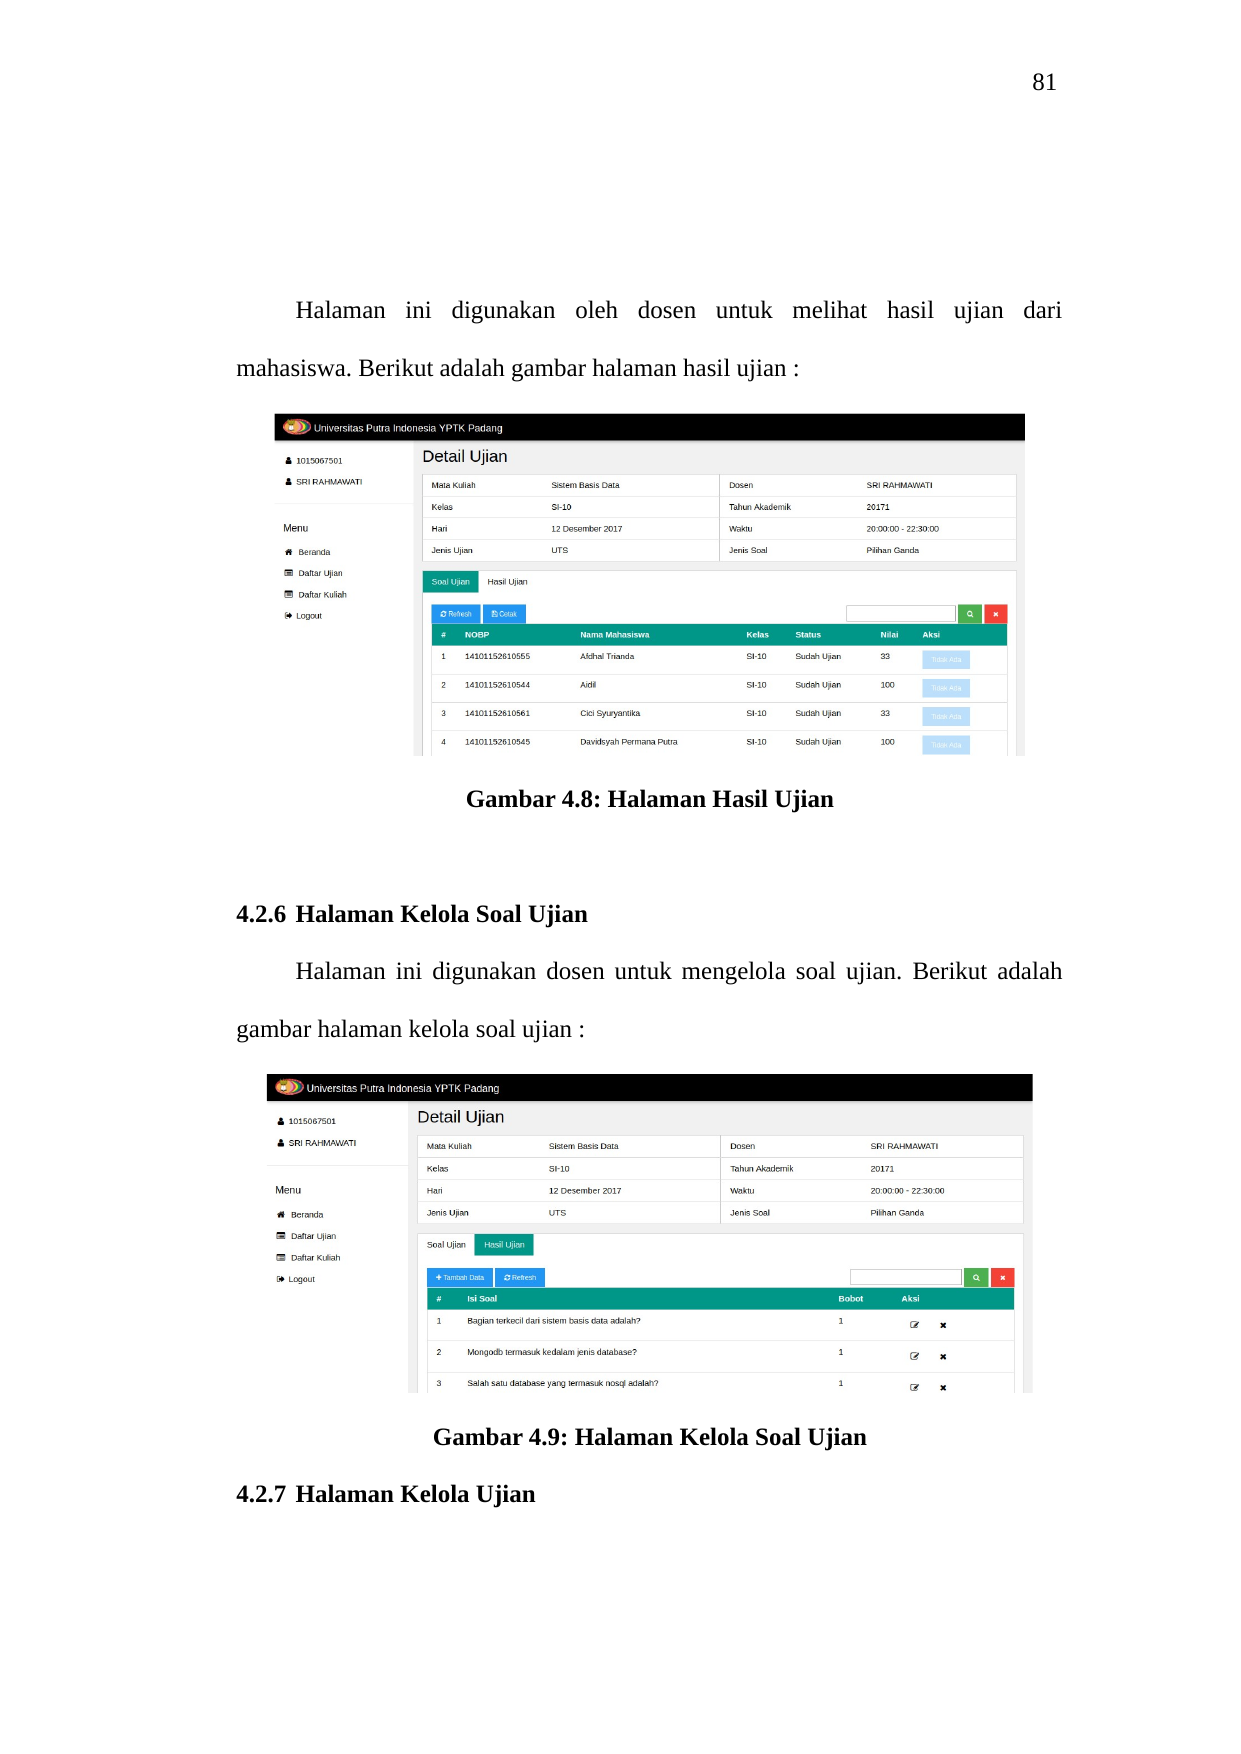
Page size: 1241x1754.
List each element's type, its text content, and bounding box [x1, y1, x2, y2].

subtitle 4.2.7 Halaman Kelola Ujian [236, 1393, 1063, 1508]
text Halaman ini digunakan oleh dosen untuk melihat hasil ujian dari mahasiswa. Berikut adalah gambar halaman hasil ujian : [236, 295, 1063, 382]
text Gambar 4.8: Halaman Hasil Ujian [274, 756, 1025, 813]
text Gambar 4.9: Halaman Kelola Soal Ujian [267, 1393, 1033, 1450]
subtitle 4.2.6 Halaman Kelola Soal Ujian [236, 899, 1063, 928]
picture [266, 1074, 1033, 1393]
picture [274, 413, 1025, 756]
text Halaman ini digunakan dosen untuk mengelola soal ujian. Berikut adalah gambar halaman kelola soal ujian : [236, 956, 1063, 1043]
